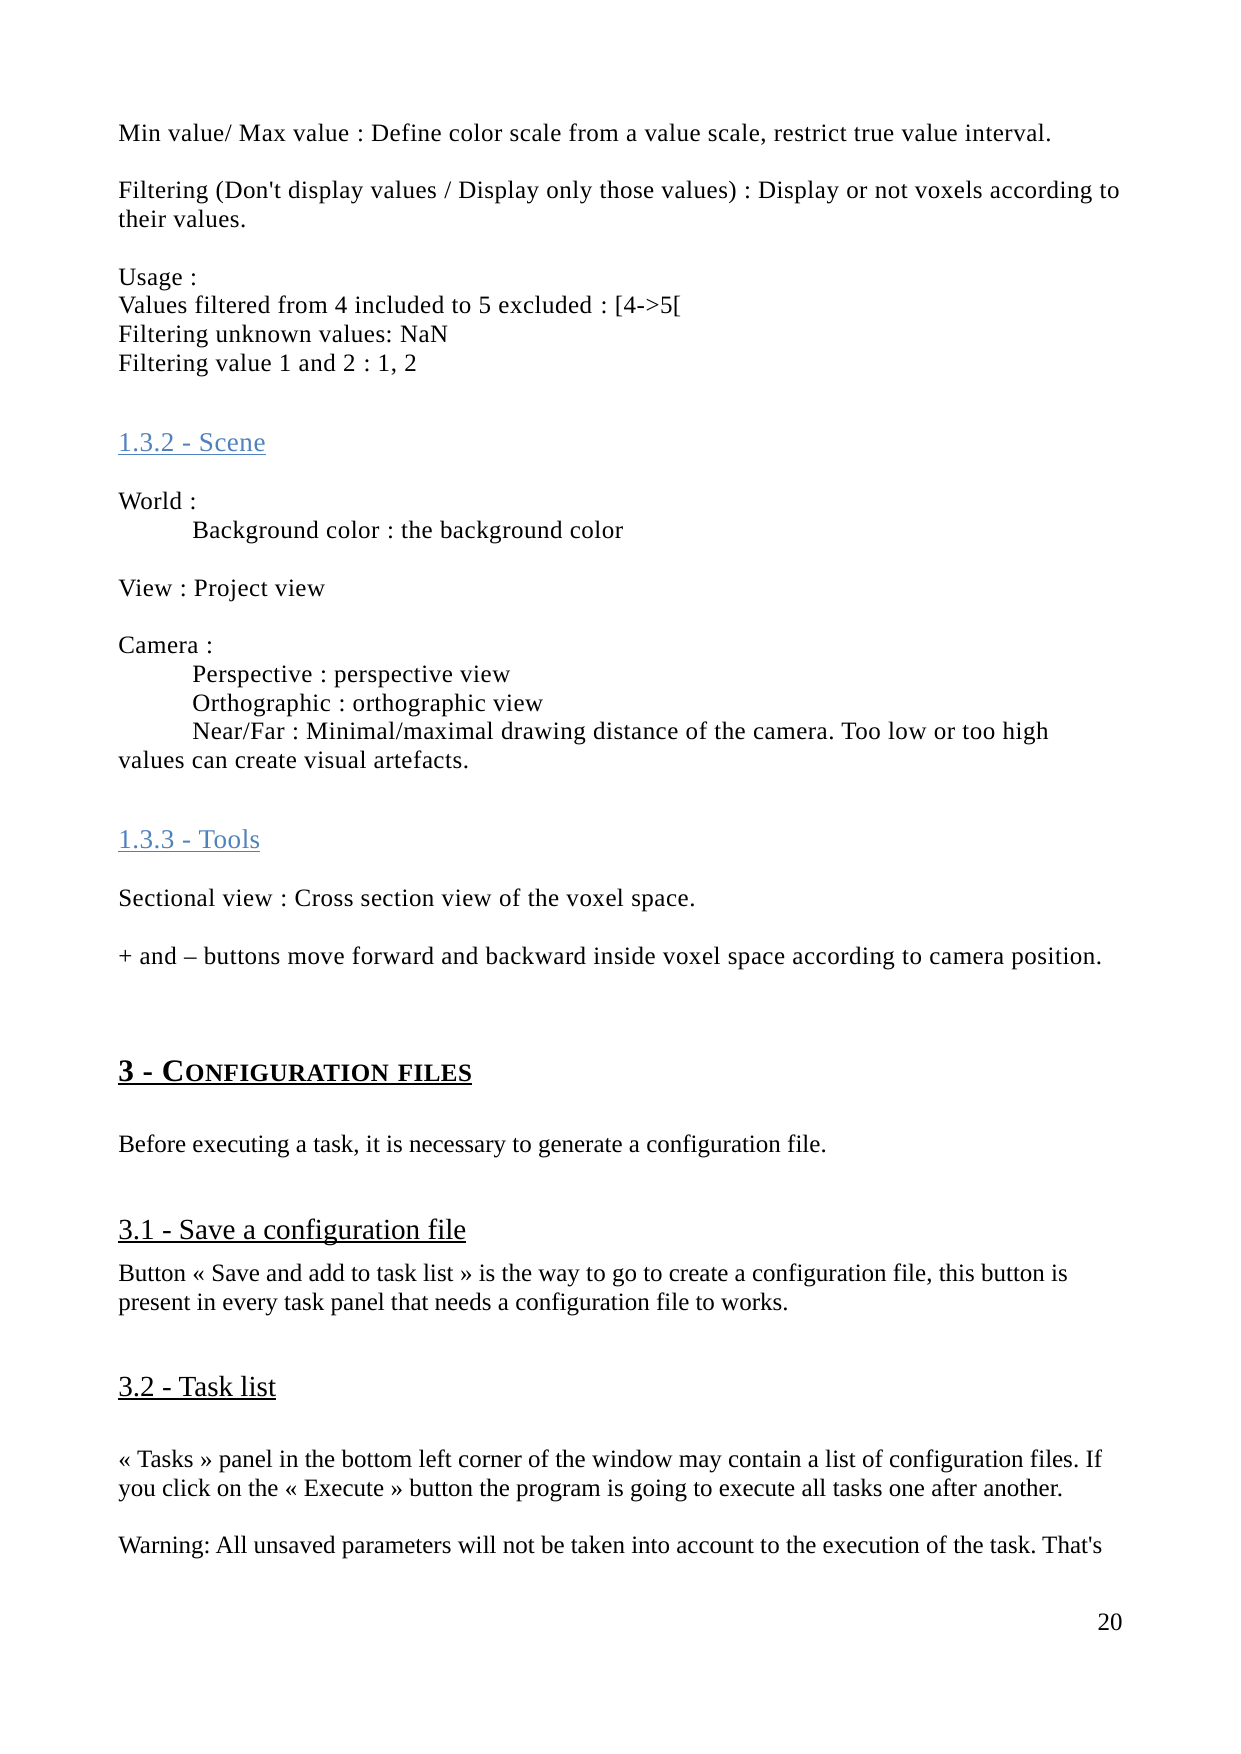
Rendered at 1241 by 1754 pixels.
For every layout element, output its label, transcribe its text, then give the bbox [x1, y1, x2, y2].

text Usage : [118, 262, 1122, 291]
text Filtering unknown values: NaN [118, 319, 1122, 348]
text Sectional view : Cross section view of the voxel space. [118, 883, 1122, 912]
text Min value/ Max value : Define color scale from a value scale, restrict true value interval. [118, 118, 1122, 147]
text View : Project view [118, 573, 1122, 601]
text Near/Far : Minimal/maximal drawing distance of the camera. Too low or too high values can create visual artefacts. [118, 716, 1122, 774]
subtitle 3.2 - Task list [118, 1369, 1122, 1403]
text Perspective : perspective view [118, 659, 1122, 688]
text Warning: All unsaved parameters will not be taken into account to the execution of the task. That's [118, 1530, 1122, 1559]
text Button « Save and add to task list » is the way to go to create a configuration file, this button is present in every task panel that needs a configuration file to works. [118, 1258, 1122, 1315]
subtitle 1.3.2 - Scene [118, 426, 1122, 458]
text « Tasks » panel in the bottom left corner of the window may contain a list of configuration files. If you click on the « Execute » button the program is going to execute all tasks one after another. [118, 1444, 1122, 1501]
text World : [118, 486, 1122, 515]
text + and – buttons move forward and backward inside voxel space according to camera position. [118, 941, 1122, 969]
text Before executing a task, it is necessary to generate a configuration file. [118, 1129, 1122, 1158]
text Filtering value 1 and 2 : 1, 2 [118, 348, 1122, 377]
text Camera : [118, 630, 1122, 659]
text Background color : the background color [118, 515, 1122, 544]
text Orthographic : orthographic view [118, 688, 1122, 716]
subtitle 3.1 - Save a configuration file [118, 1212, 1122, 1245]
text Values filtered from 4 included to 5 excluded : [4->5[ [118, 291, 1122, 319]
subtitle 1.3.3 - Tools [118, 823, 1122, 854]
text Filtering (Don't display values / Display only those values) : Display or not voxels according to their values. [118, 176, 1122, 233]
subtitle 3 - Configuration files [118, 1052, 1122, 1088]
